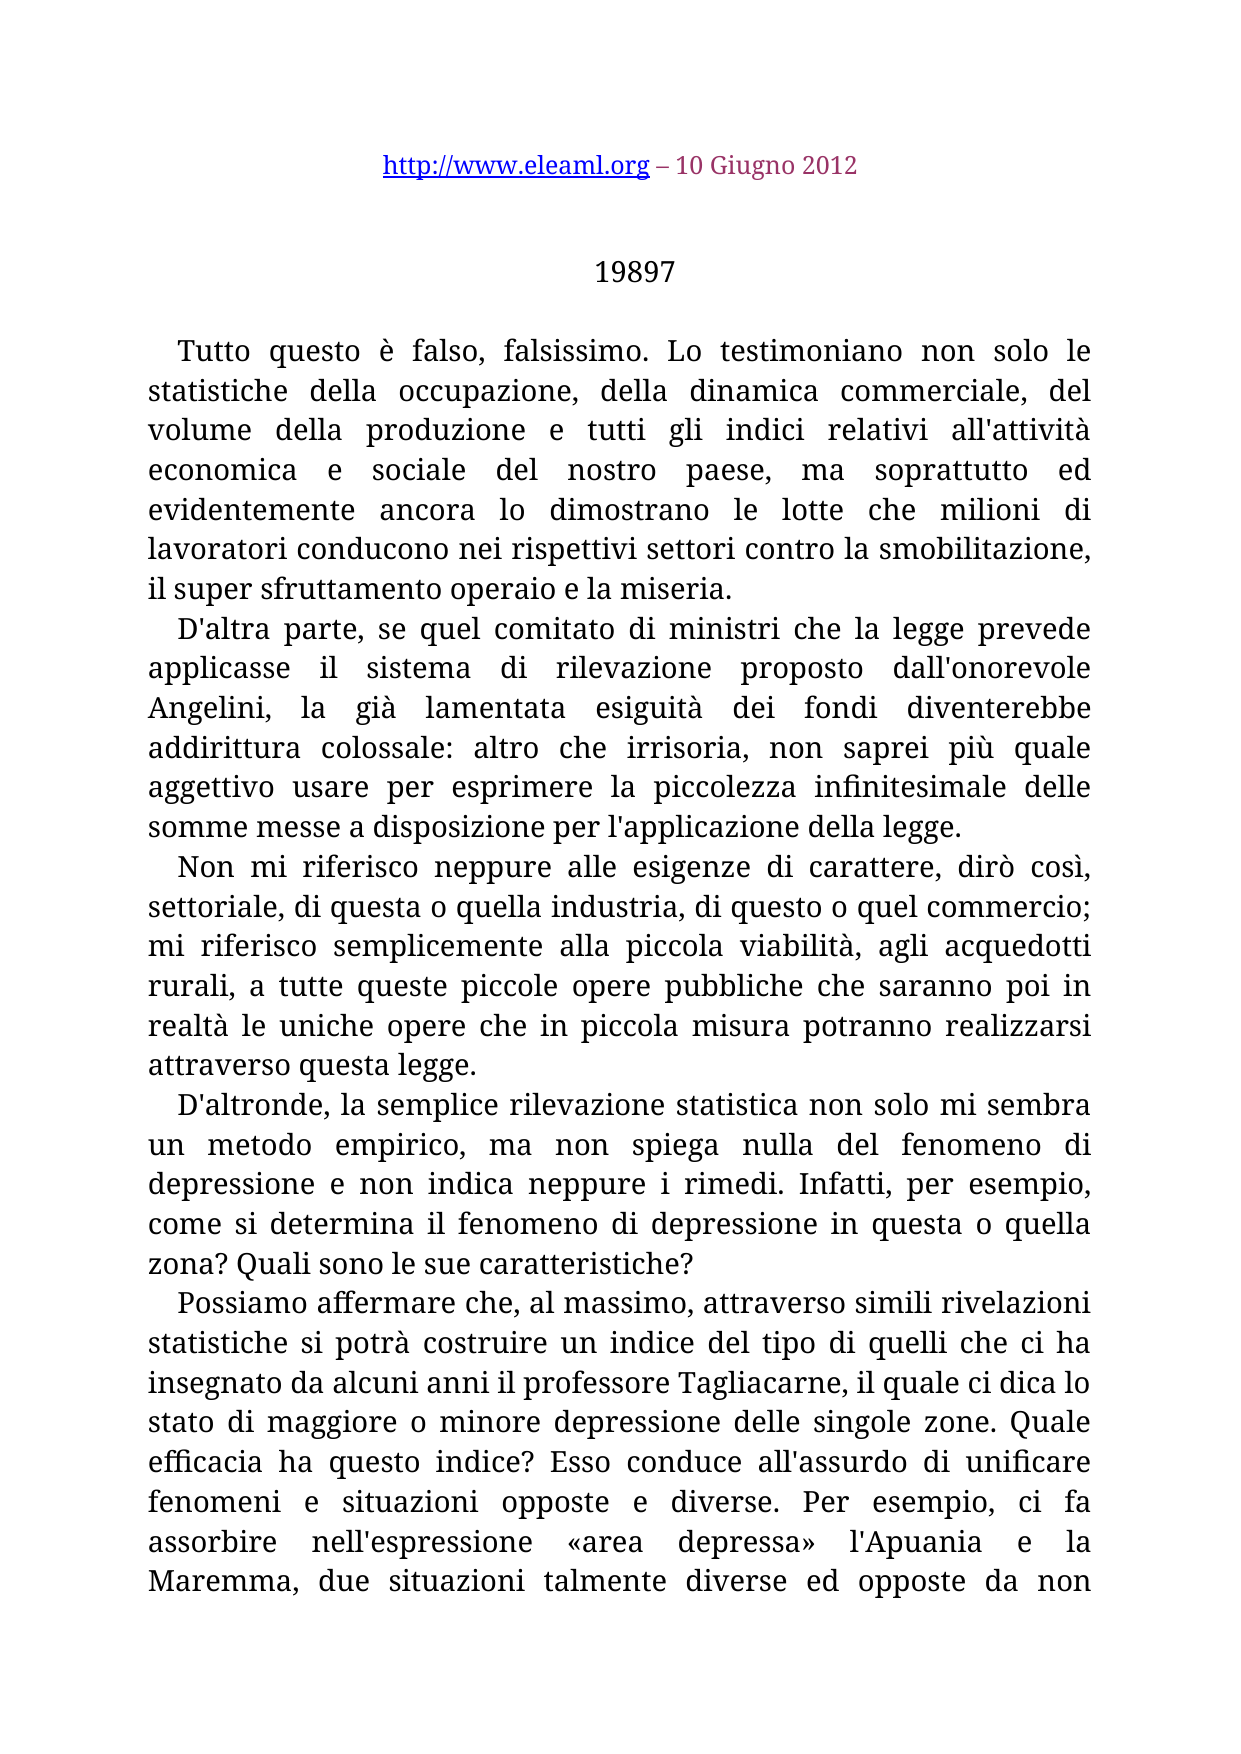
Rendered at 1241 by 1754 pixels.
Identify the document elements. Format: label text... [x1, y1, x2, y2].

text 19897 [148, 251, 1093, 291]
text D'altronde, la semplice rilevazione statistica non solo mi sembra un metodo empirico, ma non spiega nulla del fenomeno di depressione e non indica neppure i rimedi. Infatti, per esempio, come si determina il fenomeno di depressione in questa o quella zona? Quali sono le sue caratteristiche? [148, 1084, 1093, 1283]
text D'altra parte, se quel comitato di ministri che la legge prevede applicasse il sistema di rilevazione proposto dall'onorevole Angelini, la già lamentata esiguità dei fondi diventerebbe addirittura colossale: altro che irrisoria, non saprei più quale aggettivo usare per esprimere la piccolezza infinitesimale delle somme messe a disposizione per l'applicazione della legge. [148, 608, 1093, 846]
text Possiamo affermare che, al massimo, attraverso simili rivelazioni statistiche si potrà costruire un indice del tipo di quelli che ci ha insegnato da alcuni anni il professore Tagliacarne, il quale ci dica lo stato di maggiore o minore depressione delle singole zone. Quale efficacia ha questo indice? Esso conduce all'assurdo di unificare fenomeni e situazioni opposte e diverse. Per esempio, ci fa assorbire nell'espressione «area depressa» l'Apuania e la Maremma, due situazioni talmente diverse ed opposte da non [148, 1283, 1093, 1600]
text Non mi riferisco neppure alle esigenze di carattere, dirò così, settoriale, di questa o quella industria, di questo o quel commercio; mi riferisco semplicemente alla piccola viabilità, agli acquedotti rurali, a tutte queste piccole opere pubbliche che saranno poi in realtà le uniche opere che in piccola misura potranno realizzarsi attraverso questa legge. [148, 846, 1093, 1084]
text Tutto questo è falso, falsissimo. Lo testimoniano non solo le statistiche della occupazione, della dinamica commerciale, del volume della produzione e tutti gli indici relativi all'attività economica e sociale del nostro paese, ma soprattutto ed evidentemente ancora lo dimostrano le lotte che milioni di lavoratori conducono nei rispettivi settori contro la smobilitazione, il super sfruttamento operaio e la miseria. [148, 330, 1093, 608]
